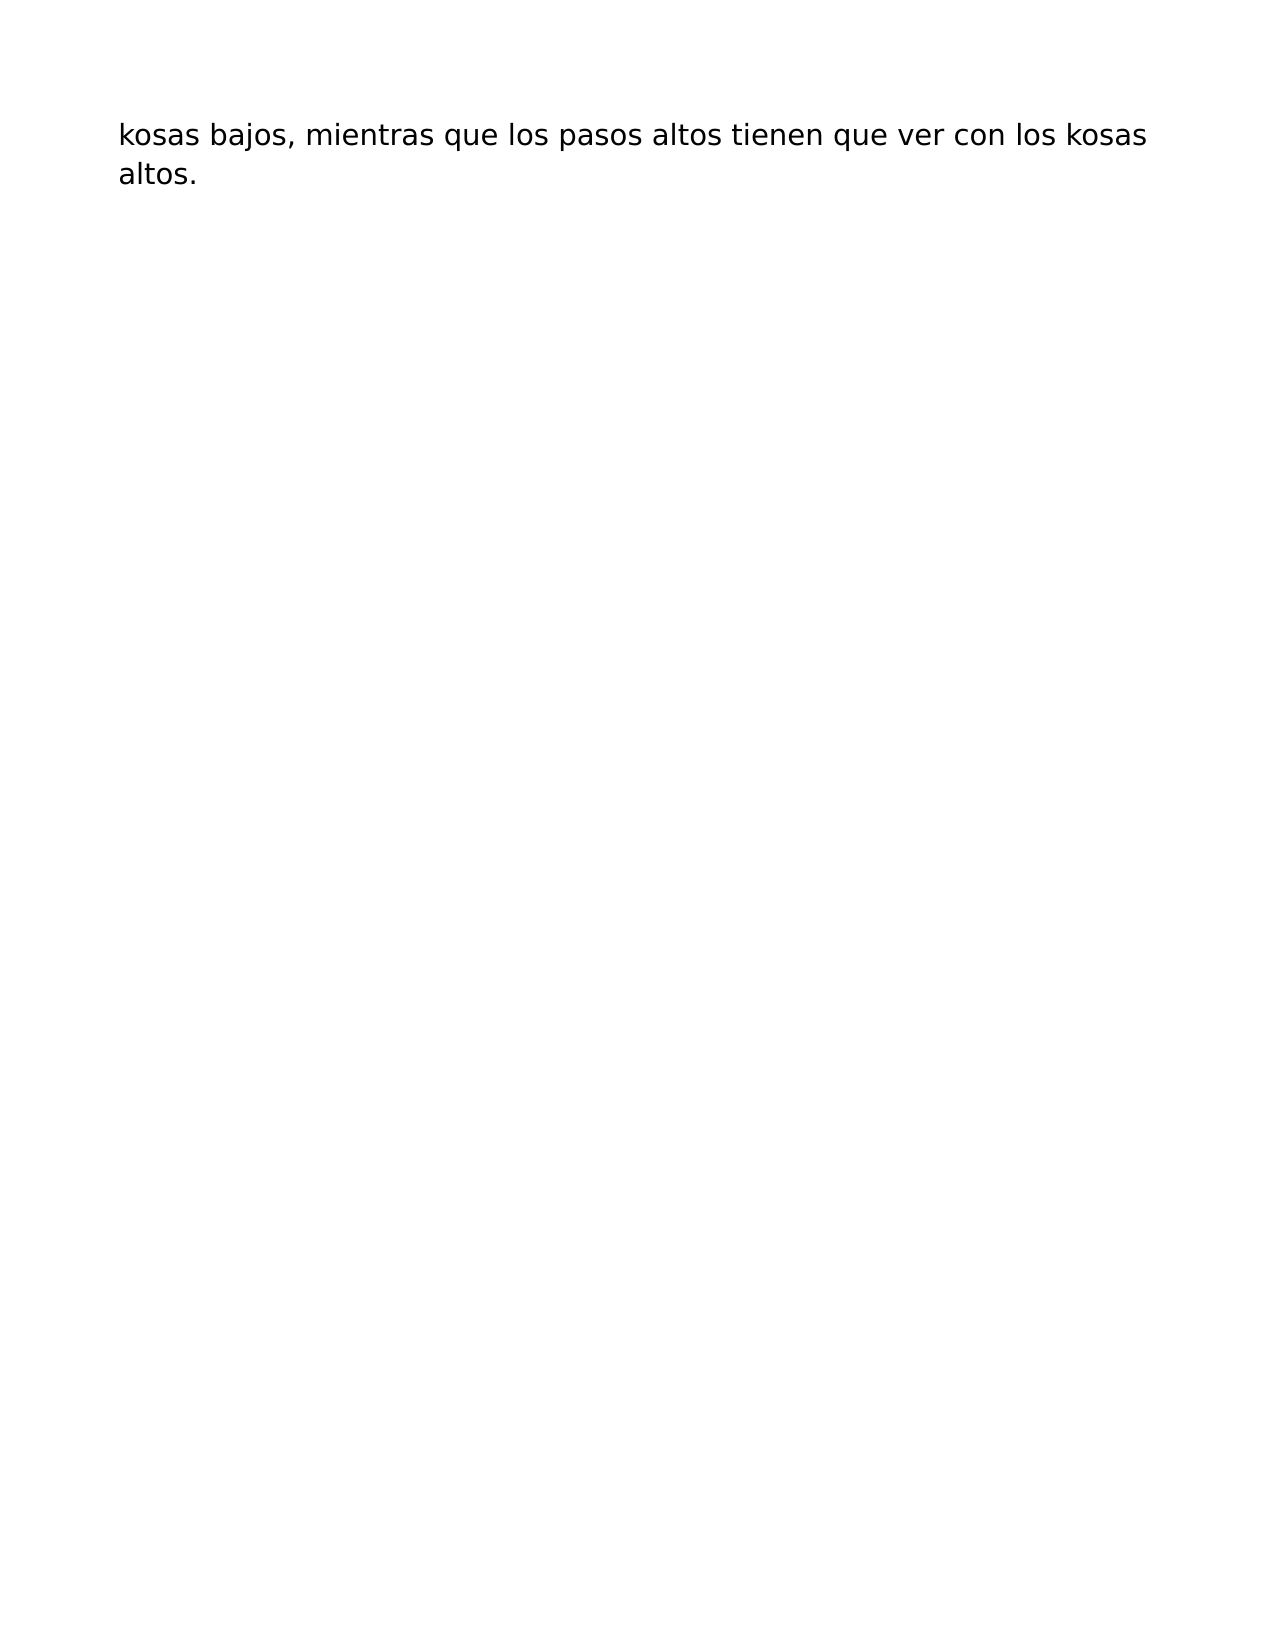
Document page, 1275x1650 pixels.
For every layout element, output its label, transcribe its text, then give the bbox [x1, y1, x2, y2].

text kosas bajos, mientras que los pasos altos tienen que ver con los kosas altos. [118, 118, 1157, 191]
